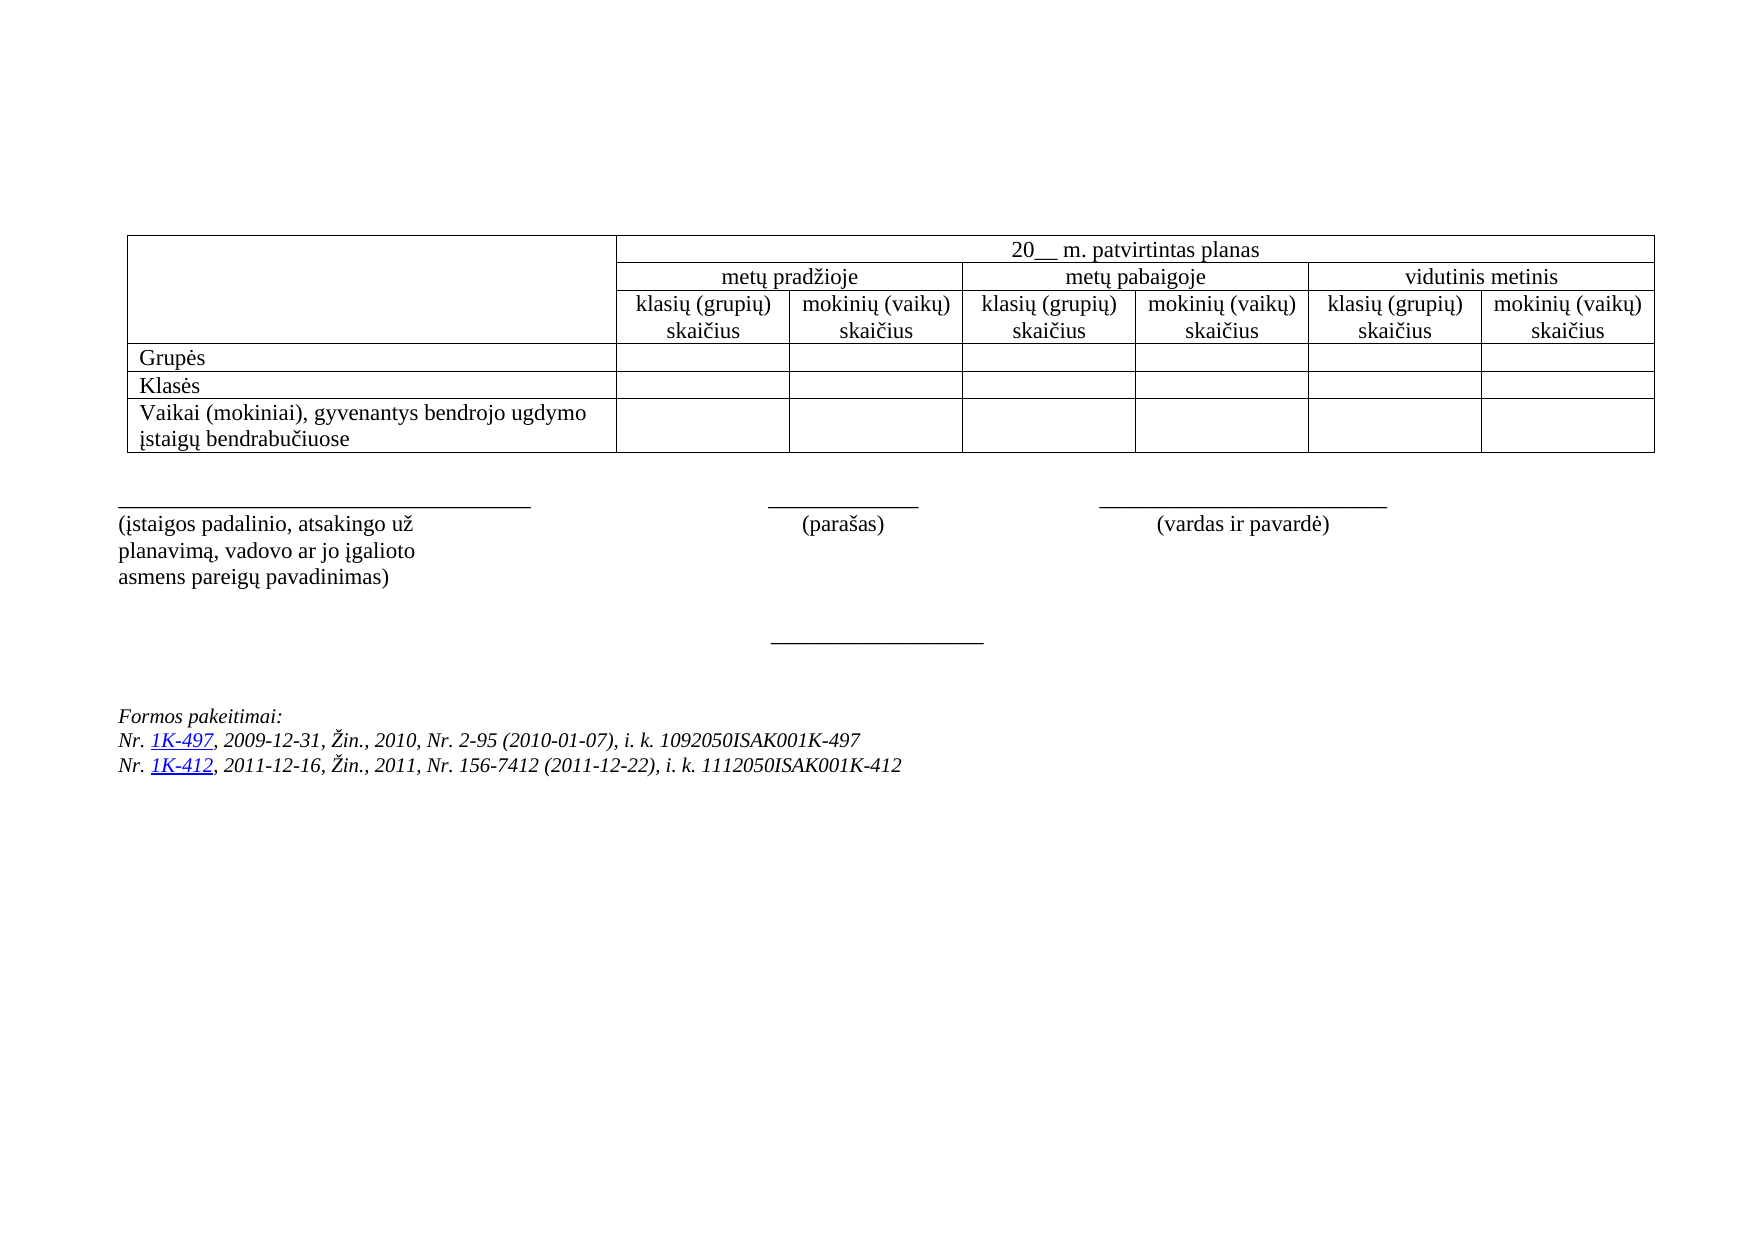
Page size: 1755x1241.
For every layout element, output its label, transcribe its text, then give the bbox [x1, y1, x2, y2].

table_cell [1309, 399, 1481, 452]
text Nr. 1K-497, 2009-12-31, Žin., 2010, Nr. 2-95 (2010-01-07), i. k. 1092050ISAK001K-497 [118, 728, 1636, 752]
table_cell [617, 399, 789, 452]
table_cell [1309, 344, 1481, 371]
table_cell mokinių (vaikų) skaičius [1482, 291, 1654, 343]
table_cell vidutinis metinis [1309, 263, 1654, 289]
table_cell [963, 372, 1135, 398]
text Nr. 1K-412, 2011-12-16, Žin., 2011, Nr. 156-7412 (2011-12-22), i. k. 1112050ISAK001K-412 [118, 752, 1636, 777]
table_cell [1136, 399, 1308, 452]
table_cell [617, 372, 789, 398]
table_cell metų pradžioje [617, 263, 962, 289]
table_cell klasių (grupių) skaičius [1309, 291, 1481, 343]
table_cell metų pabaigoje [963, 263, 1308, 289]
table_cell [790, 372, 962, 398]
table_cell klasių (grupių) skaičius [617, 291, 789, 343]
table_cell [1136, 372, 1308, 398]
table_cell mokinių (vaikų) skaičius [790, 291, 962, 343]
table_cell [790, 344, 962, 371]
table_cell Grupės [128, 344, 616, 371]
text asmens pareigų pavadinimas) [118, 563, 1636, 589]
table_header 20__ m. patvirtintas planas [617, 236, 1654, 262]
text _________________ [118, 618, 1636, 647]
table_header [128, 236, 616, 343]
text planavimą, vadovo ar jo įgalioto [118, 537, 1636, 563]
table_cell [1482, 372, 1654, 398]
table_cell [963, 344, 1135, 371]
table_cell [1482, 344, 1654, 371]
table_cell klasių (grupių) skaičius [963, 291, 1135, 343]
table_cell mokinių (vaikų) skaičius [1136, 291, 1308, 343]
table_cell [1482, 399, 1654, 452]
text _________________________________ ____________ _______________________ [118, 482, 1636, 510]
table_cell Klasės [128, 372, 616, 398]
table_cell Vaikai (mokiniai), gyvenantys bendrojo ugdymo įstaigų bendrabučiuose [128, 399, 616, 452]
text (įstaigos padalinio, atsakingo už (parašas) (vardas ir pavardė) [118, 510, 1636, 537]
table_cell [1309, 372, 1481, 398]
table_cell [963, 399, 1135, 452]
text Formos pakeitimai: [118, 704, 1636, 728]
table_cell [617, 344, 789, 371]
table_cell [790, 399, 962, 452]
table_cell [1136, 344, 1308, 371]
